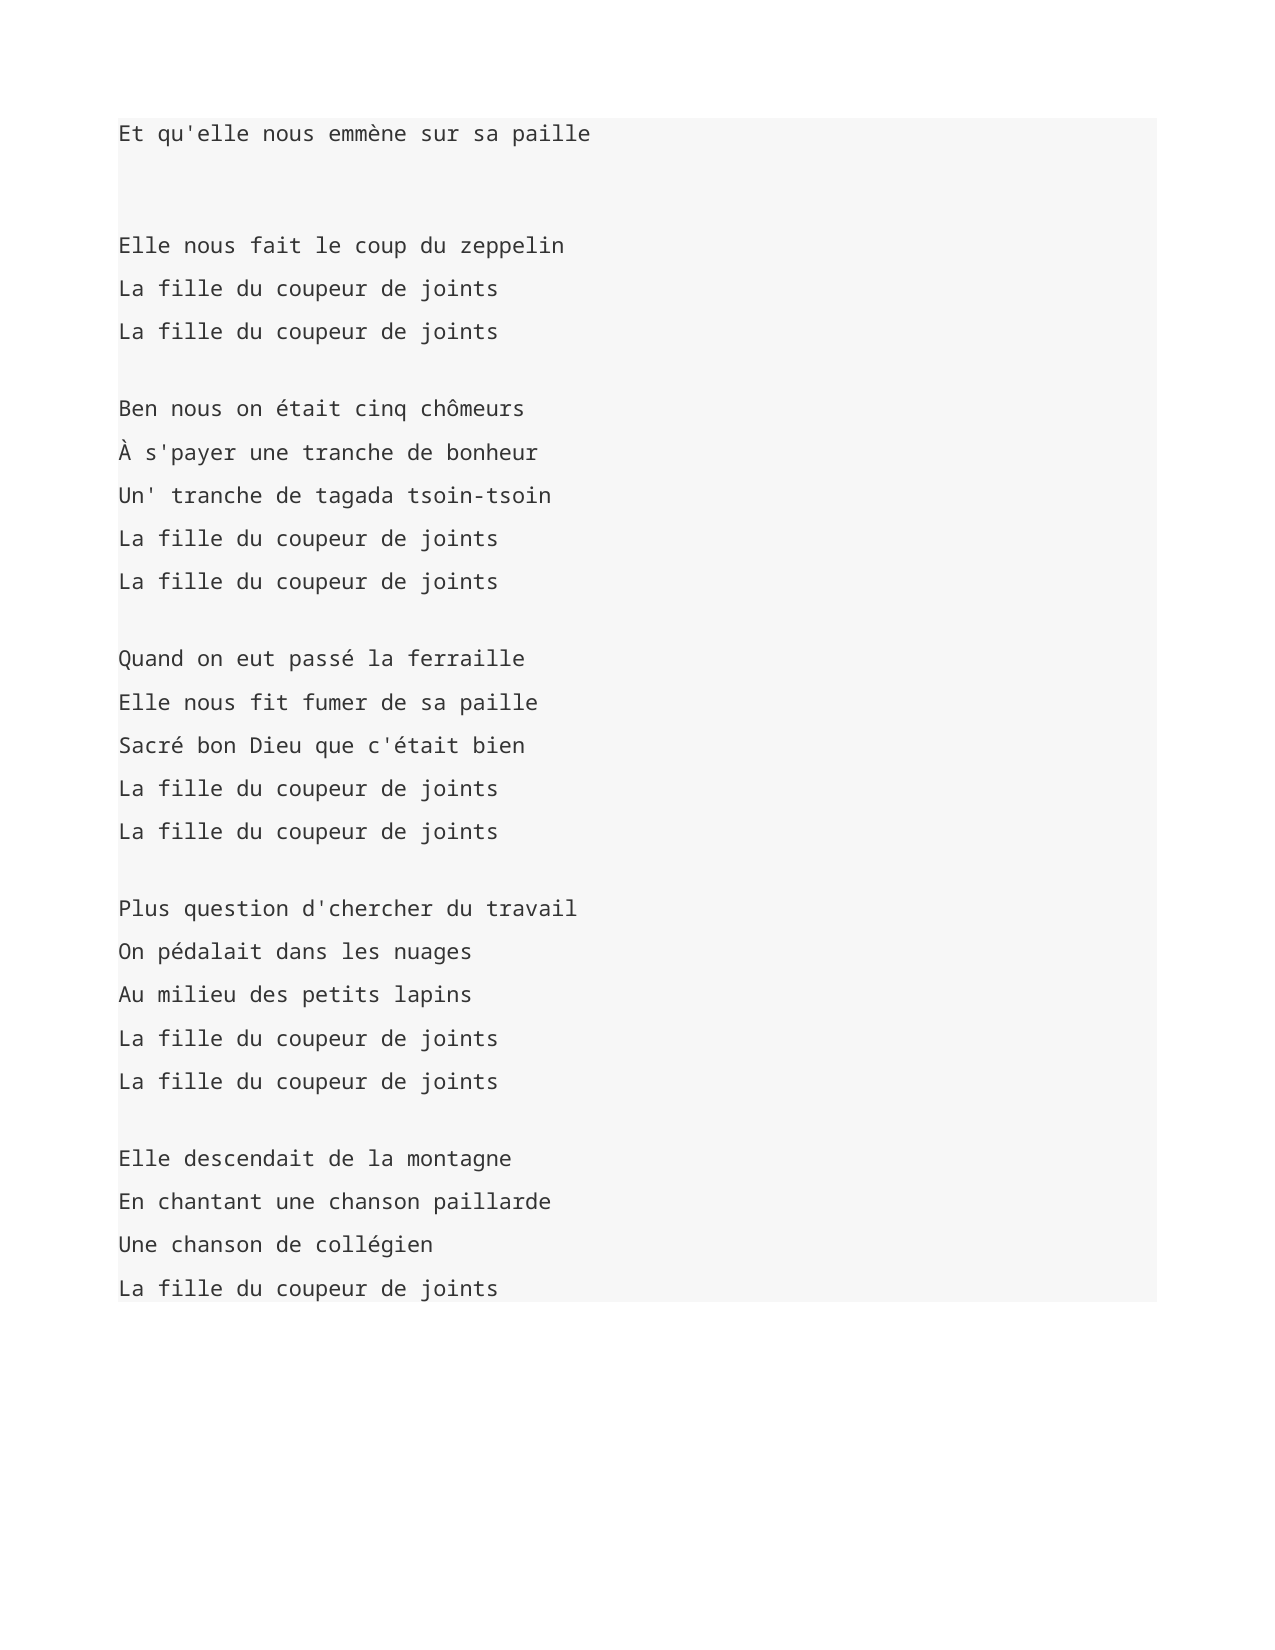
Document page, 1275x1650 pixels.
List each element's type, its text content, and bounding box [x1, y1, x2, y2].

text À s'payer une tranche de bonheur [118, 437, 1157, 466]
text Au milieu des petits lapins [118, 979, 1157, 1009]
text Une chanson de collégien [118, 1229, 1157, 1259]
text La fille du coupeur de joints [118, 566, 1157, 596]
text Quand on eut passé la ferraille [118, 643, 1157, 673]
text Un' tranche de tagada tsoin-tsoin [118, 480, 1157, 509]
text La fille du coupeur de joints [118, 1023, 1157, 1052]
text La fille du coupeur de joints [118, 523, 1157, 553]
text La fille du coupeur de joints [118, 1272, 1157, 1302]
text La fille du coupeur de joints [118, 1066, 1157, 1096]
text La fille du coupeur de joints [118, 773, 1157, 802]
text La fille du coupeur de joints [118, 816, 1157, 846]
text Sacré bon Dieu que c'était bien [118, 729, 1157, 759]
text La fille du coupeur de joints [118, 316, 1157, 346]
text La fille du coupeur de joints [118, 273, 1157, 303]
text Elle descendait de la montagne [118, 1143, 1157, 1173]
text Et qu'elle nous emmène sur sa paille [118, 118, 1157, 148]
text Elle nous fit fumer de sa paille [118, 686, 1157, 716]
text Ben nous on était cinq chômeurs [118, 393, 1157, 423]
text Elle nous fait le coup du zeppelin [118, 230, 1157, 259]
text En chantant une chanson paillarde [118, 1186, 1157, 1216]
text Plus question d'chercher du travail [118, 893, 1157, 923]
text On pédalait dans les nuages [118, 936, 1157, 966]
